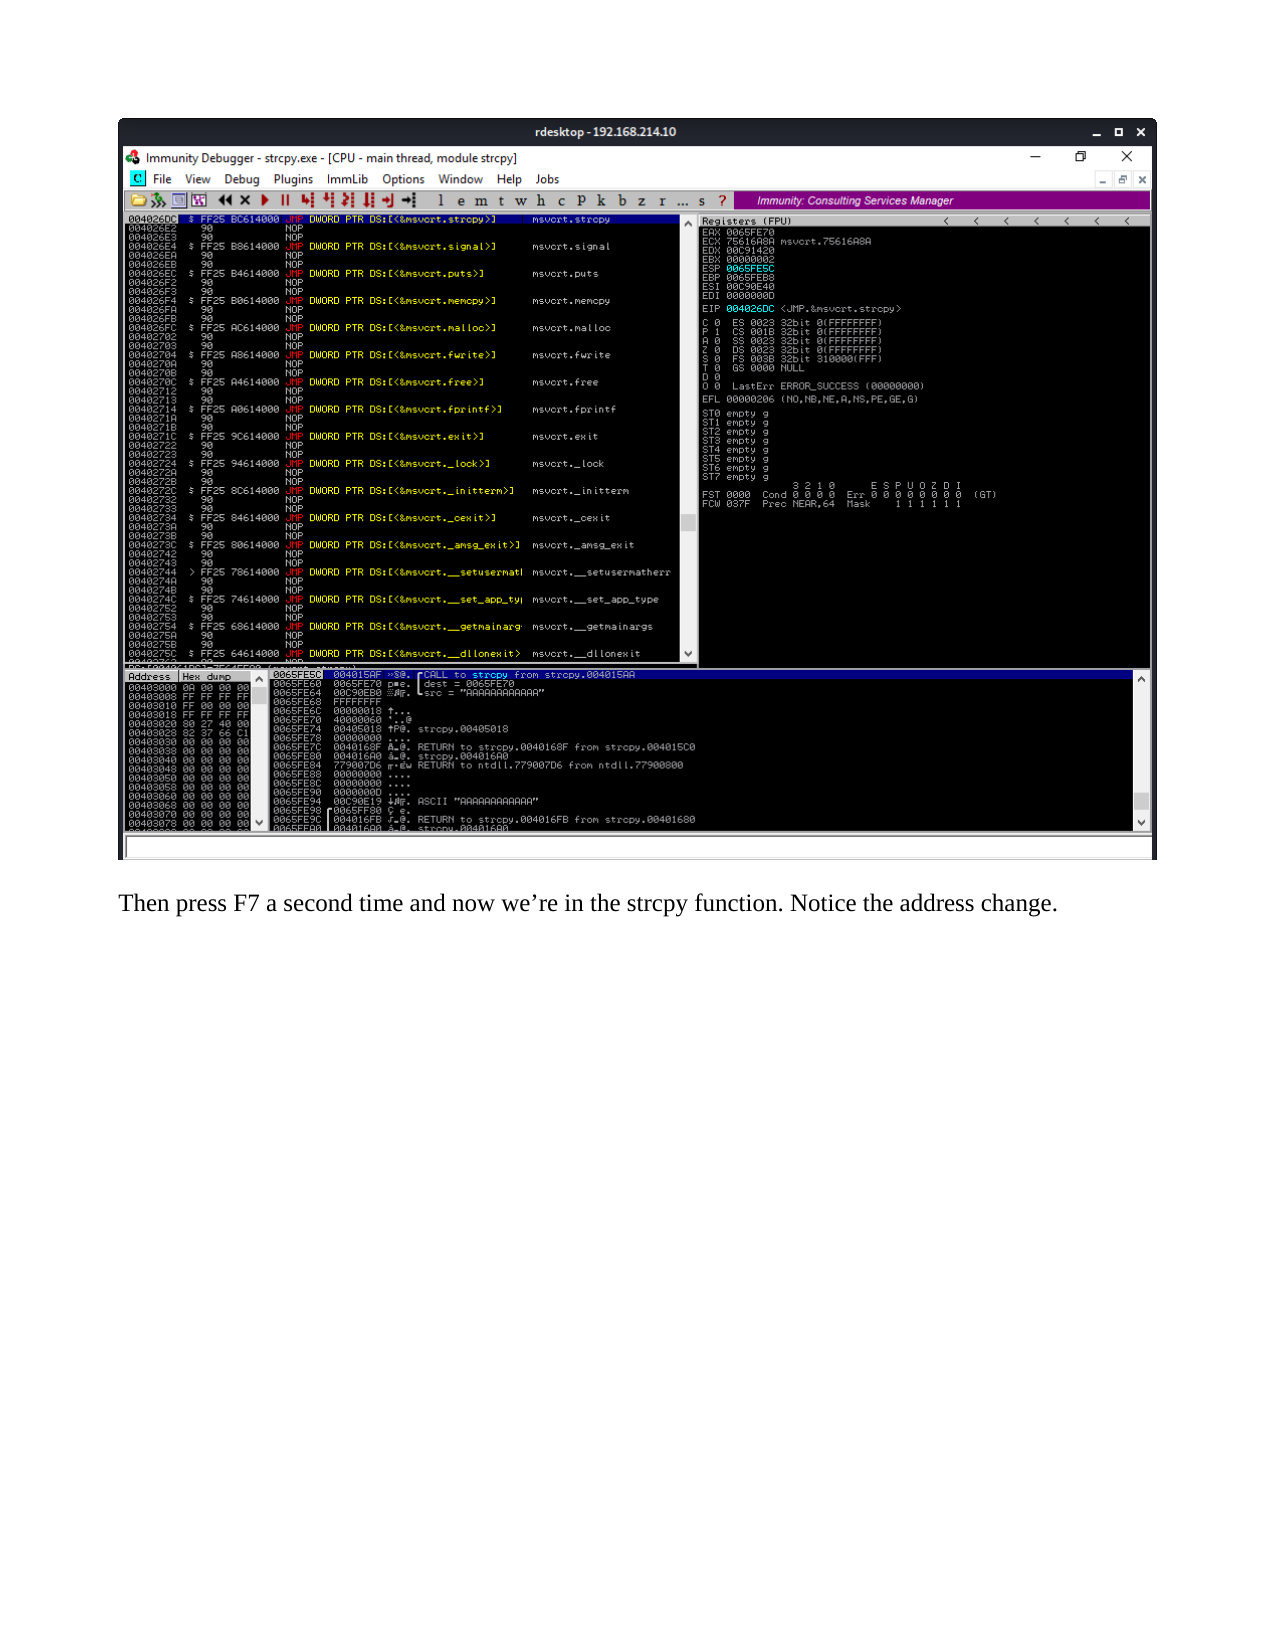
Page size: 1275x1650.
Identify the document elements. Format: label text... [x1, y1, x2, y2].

picture [118, 118, 1157, 860]
text Then press F7 a second time and now we’re in the strcpy function. Notice the address change. [118, 888, 1157, 917]
